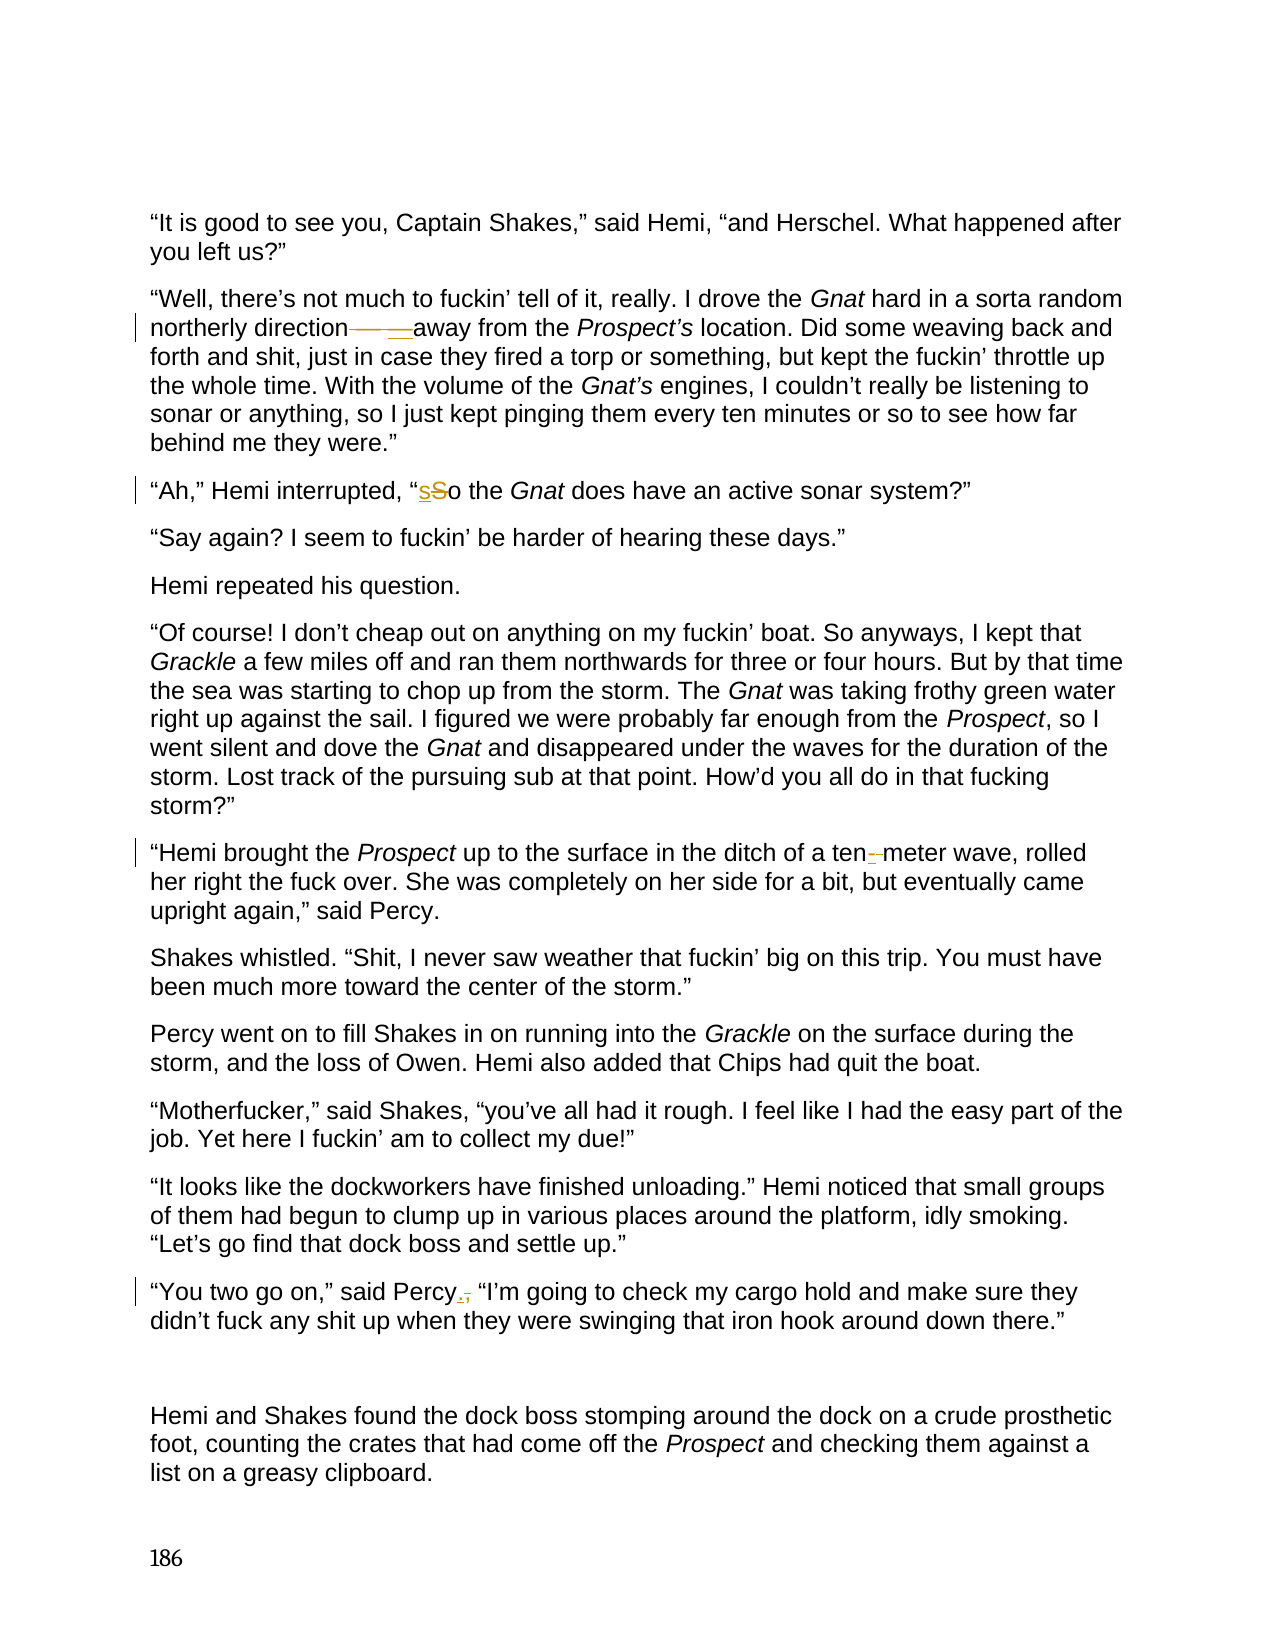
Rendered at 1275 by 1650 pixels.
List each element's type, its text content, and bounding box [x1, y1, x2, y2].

text “Ah,” Hemi interrupted, “so the Gnat does have an active sonar system?” [150, 476, 1125, 504]
text “Hemi brought the Prospect up to the surface in the ditch of a ten-meter wave, rolled her right the fuck over. She was completely on her side for a bit, but eventually came upright again,” said Percy. [150, 838, 1125, 924]
text “Say again? I seem to fuckin’ be harder of hearing these days.” [150, 523, 1125, 552]
text Hemi and Shakes found the dock boss stomping around the dock on a crude prosthetic foot, counting the crates that had come off the Prospect and checking them against a list on a greasy clipboard. [150, 1401, 1125, 1487]
text Hemi repeated his question. [150, 571, 1125, 599]
text “It looks like the dockworkers have finished unloading.” Hemi noticed that small groups of them had begun to clump up in various places around the platform, idly smoking. “Let’s go find that dock boss and settle up.” [150, 1172, 1125, 1258]
text “Well, there’s not much to fuckin’ tell of it, really. I drove the Gnat hard in a sorta random northerly direction—away from the Prospect’s location. Did some weaving back and forth and shit, just in case they fired a torp or something, but kept the fuckin’ throttle up the whole time. With the volume of the Gnat’s engines, I couldn’t really be listening to sonar or anything, so I just kept pinging them every ten minutes or so to see how far behind me they were.” [150, 284, 1125, 457]
text Shakes whistled. “Shit, I never saw weather that fuckin’ big on this trip. You must have been much more toward the center of the storm.” [150, 943, 1125, 1001]
text “Of course! I don’t cheap out on anything on my fuckin’ boat. So anyways, I kept that Grackle a few miles off and ran them northwards for three or four hours. But by that time the sea was starting to chop up from the storm. The Gnat was taking frothy green water right up against the sail. I figured we were probably far enough from the Prospect, so I went silent and dove the Gnat and disappeared under the waves for the duration of the storm. Lost track of the pursuing sub at that point. How’d you all do in that fucking storm?” [150, 618, 1125, 819]
text Percy went on to fill Shakes in on running into the Grackle on the surface during the storm, and the loss of Owen. Hemi also added that Chips had quit the boat. [150, 1019, 1125, 1077]
text “Motherfucker,” said Shakes, “you’ve all had it rough. I feel like I had the easy part of the job. Yet here I fuckin’ am to collect my due!” [150, 1096, 1125, 1153]
text “You two go on,” said Percy. “I’m going to check my cargo hold and make sure they didn’t fuck any shit up when they were swinging that iron hook around down there.” [150, 1277, 1125, 1334]
text “It is good to see you, Captain Shakes,” said Hemi, “and Herschel. What happened after you left us?” [150, 208, 1125, 266]
